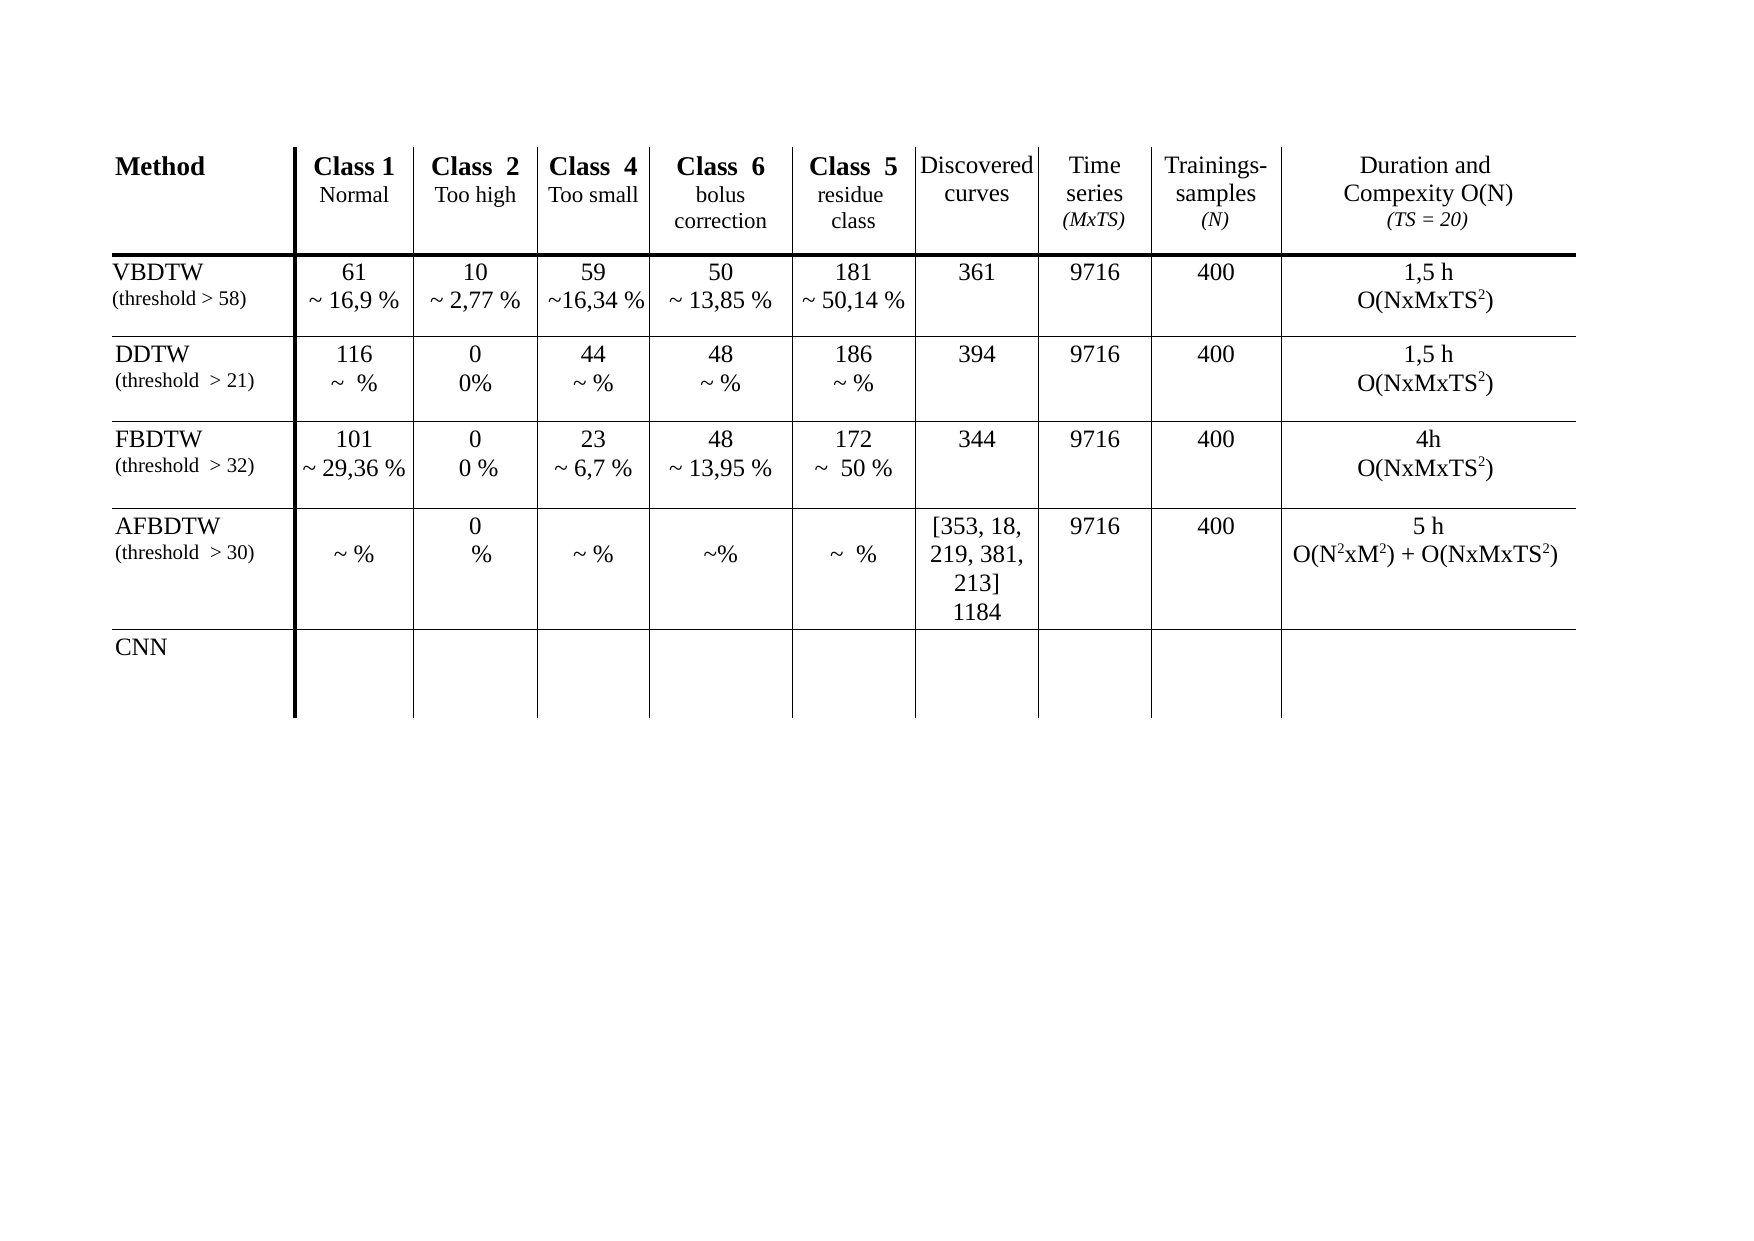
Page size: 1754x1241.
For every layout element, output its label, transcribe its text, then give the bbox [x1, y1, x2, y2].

table_cell 186 ~ % [793, 337, 915, 421]
table_cell ~ % [297, 509, 413, 629]
table_cell 9716 [1039, 422, 1151, 508]
table_cell 44 ~ % [538, 337, 649, 421]
table_cell FBDTW (threshold > 32) [112, 422, 293, 508]
table_header Trainings-samples (N) [1152, 147, 1281, 253]
table_cell 9716 [1039, 509, 1151, 629]
table_cell 1,5 h O(NxMxTS2) [1282, 337, 1576, 421]
table_cell [297, 630, 413, 718]
table_cell 10 ~ 2,77 % [414, 257, 537, 336]
table_cell 0 0 % [414, 422, 537, 508]
table_cell [650, 630, 792, 718]
table_cell 9716 [1039, 257, 1151, 336]
table_header Method [112, 147, 293, 253]
table_cell 9716 [1039, 337, 1151, 421]
table_cell 400 [1152, 337, 1281, 421]
table_cell [793, 630, 915, 718]
table_cell CNN [112, 630, 293, 718]
table_cell 1,5 h O(NxMxTS2) [1282, 257, 1576, 336]
table_cell 400 [1152, 509, 1281, 629]
table_cell DDTW (threshold > 21) [112, 337, 293, 421]
table_cell 400 [1152, 257, 1281, 336]
table_cell [1152, 630, 1281, 718]
table_cell [353, 18, 219, 381, 213] 1184 [916, 509, 1038, 629]
table_cell 101 ~ 29,36 % [297, 422, 413, 508]
table_header Discovered curves [916, 147, 1038, 253]
table_cell 400 [1152, 422, 1281, 508]
table_cell [916, 630, 1038, 718]
table_cell 23 ~ 6,7 % [538, 422, 649, 508]
table_cell VBDTW (threshold > 58) [112, 257, 293, 336]
table_header Class 4 Too small [538, 147, 649, 253]
table_cell 59 ~16,34 % [538, 257, 649, 336]
table_cell 181 ~ 50,14 % [793, 257, 915, 336]
table_header Class 6 bolus correction [650, 147, 792, 253]
table_cell [414, 630, 537, 718]
table_cell 48 ~ 13,95 % [650, 422, 792, 508]
table_cell 344 [916, 422, 1038, 508]
table_cell AFBDTW (threshold > 30) [112, 509, 293, 629]
table_header Time series (MxTS) [1039, 147, 1151, 253]
table_cell 4h O(NxMxTS2) [1282, 422, 1576, 508]
table_cell 0 % [414, 509, 537, 629]
table_header Duration and Compexity O(N) (TS = 20) [1282, 147, 1576, 253]
table_cell 5 h O(N2xM2) + O(NxMxTS2) [1282, 509, 1576, 629]
table_cell ~ % [538, 509, 649, 629]
table_cell 172 ~ 50 % [793, 422, 915, 508]
table_header Class 1 Normal [297, 147, 413, 253]
table_cell 61 ~ 16,9 % [297, 257, 413, 336]
table_cell 48 ~ % [650, 337, 792, 421]
table_cell [1039, 630, 1151, 718]
table_cell [538, 630, 649, 718]
table_header Class 2 Too high [414, 147, 537, 253]
table_cell ~ % [793, 509, 915, 629]
table_cell 50 ~ 13,85 % [650, 257, 792, 336]
table_cell 361 [916, 257, 1038, 336]
table_header Class 5 residue class [793, 147, 915, 253]
table_cell ~% [650, 509, 792, 629]
table_cell [1282, 630, 1576, 718]
table_cell 116 ~ % [297, 337, 413, 421]
table_cell 0 0% [414, 337, 537, 421]
table_cell 394 [916, 337, 1038, 421]
